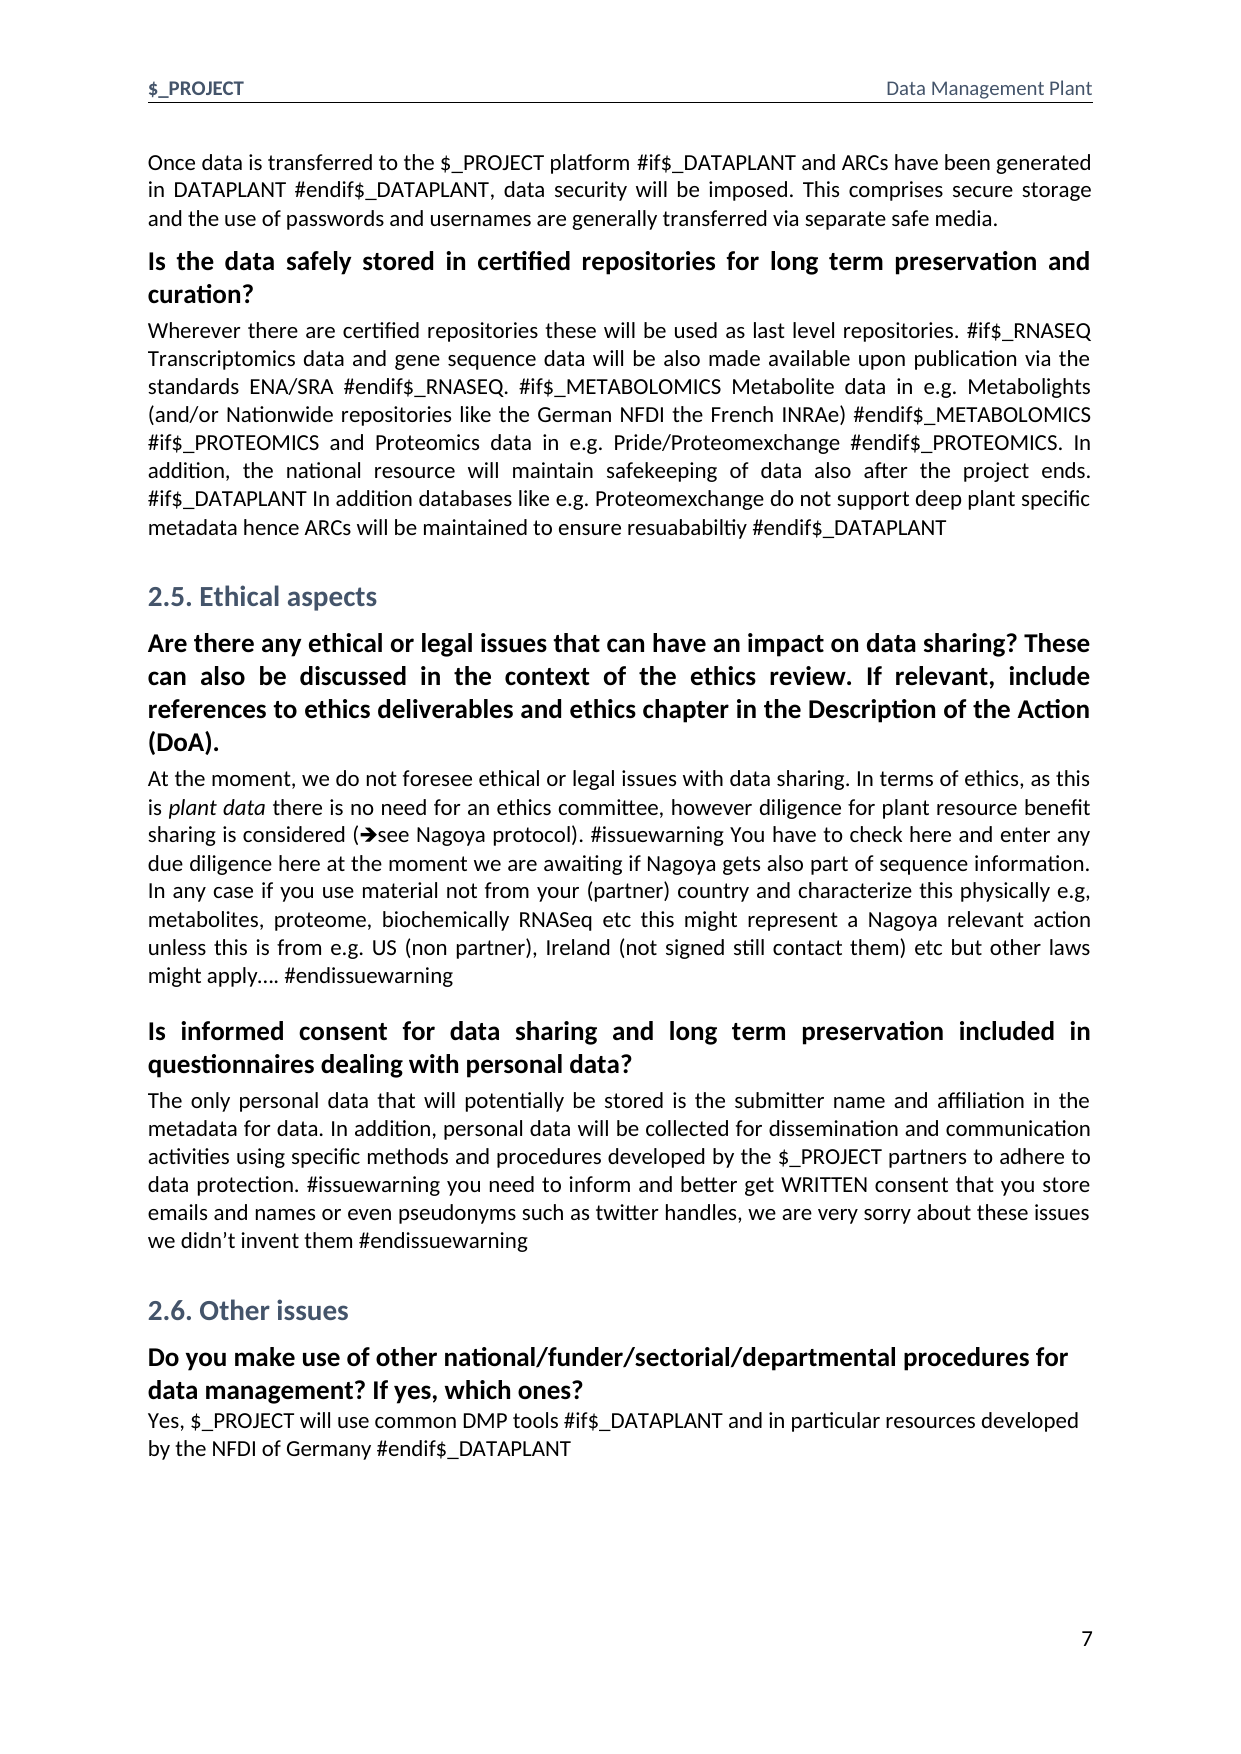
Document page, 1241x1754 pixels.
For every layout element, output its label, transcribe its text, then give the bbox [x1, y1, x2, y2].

text Yes, $_PROJECT will use common DMP tools #if$_DATAPLANT and in particular resources developed by the NFDI of Germany #endif$_DATAPLANT [148, 1406, 1093, 1462]
text Do you make use of other national/funder/sectorial/departmental procedures for data management? If yes, which ones? [148, 1340, 1093, 1406]
text Is informed consent for data sharing and long term preservation included in questionnaires dealing with personal data? [148, 1014, 1093, 1080]
subtitle 2.5. Ethical aspects [148, 578, 1093, 614]
text Once data is transferred to the $_PROJECT platform #if$_DATAPLANT and ARCs have been generated in DATAPLANT #endif$_DATAPLANT, data security will be imposed. This comprises secure storage and the use of passwords and usernames are generally transferred via separate safe media. [148, 148, 1093, 232]
text At the moment, we do not foresee ethical or legal issues with data sharing. In terms of ethics, as this is plant data there is no need for an ethics committee, however diligence for plant resource benefit sharing is considered (🡺see Nagoya protocol). #issuewarning You have to check here and enter any due diligence here at the moment we are awaiting if Nagoya gets also part of sequence information. In any case if you use material not from your (partner) country and characterize this physically e.g, metabolites, proteome, biochemically RNASeq etc this might represent a Nagoya relevant action unless this is from e.g. US (non partner), Ireland (not signed still contact them) etc but other laws might apply…. #endissuewarning [148, 764, 1093, 989]
text Are there any ethical or legal issues that can have an impact on data sharing? These can also be discussed in the context of the ethics review. If relevant, include references to ethics deliverables and ethics chapter in the Description of the Action (DoA). [148, 626, 1093, 758]
text Is the data safely stored in certified repositories for long term preservation and curation? [148, 244, 1093, 310]
text The only personal data that will potentially be stored is the submitter name and affiliation in the metadata for data. In addition, personal data will be collected for dissemination and communication activities using specific methods and procedures developed by the $_PROJECT partners to adhere to data protection. #issuewarning you need to inform and better get WRITTEN consent that you store emails and names or even pseudonyms such as twitter handles, we are very sorry about these issues we didn’t invent them #endissuewarning [148, 1086, 1093, 1254]
subtitle 2.6. Other issues [148, 1292, 1093, 1327]
text Wherever there are certified repositories these will be used as last level repositories. #if$_RNASEQ Transcriptomics data and gene sequence data will be also made available upon publication via the standards ENA/SRA #endif$_RNASEQ. #if$_METABOLOMICS Metabolite data in e.g. Metabolights (and/or Nationwide repositories like the German NFDI the French INRAe) #endif$_METABOLOMICS #if$_PROTEOMICS and Proteomics data in e.g. Pride/Proteomexchange #endif$_PROTEOMICS. In addition, the national resource will maintain safekeeping of data also after the project ends. #if$_DATAPLANT In addition databases like e.g. Proteomexchange do not support deep plant specific metadata hence ARCs will be maintained to ensure resuababiltiy #endif$_DATAPLANT [148, 316, 1093, 541]
